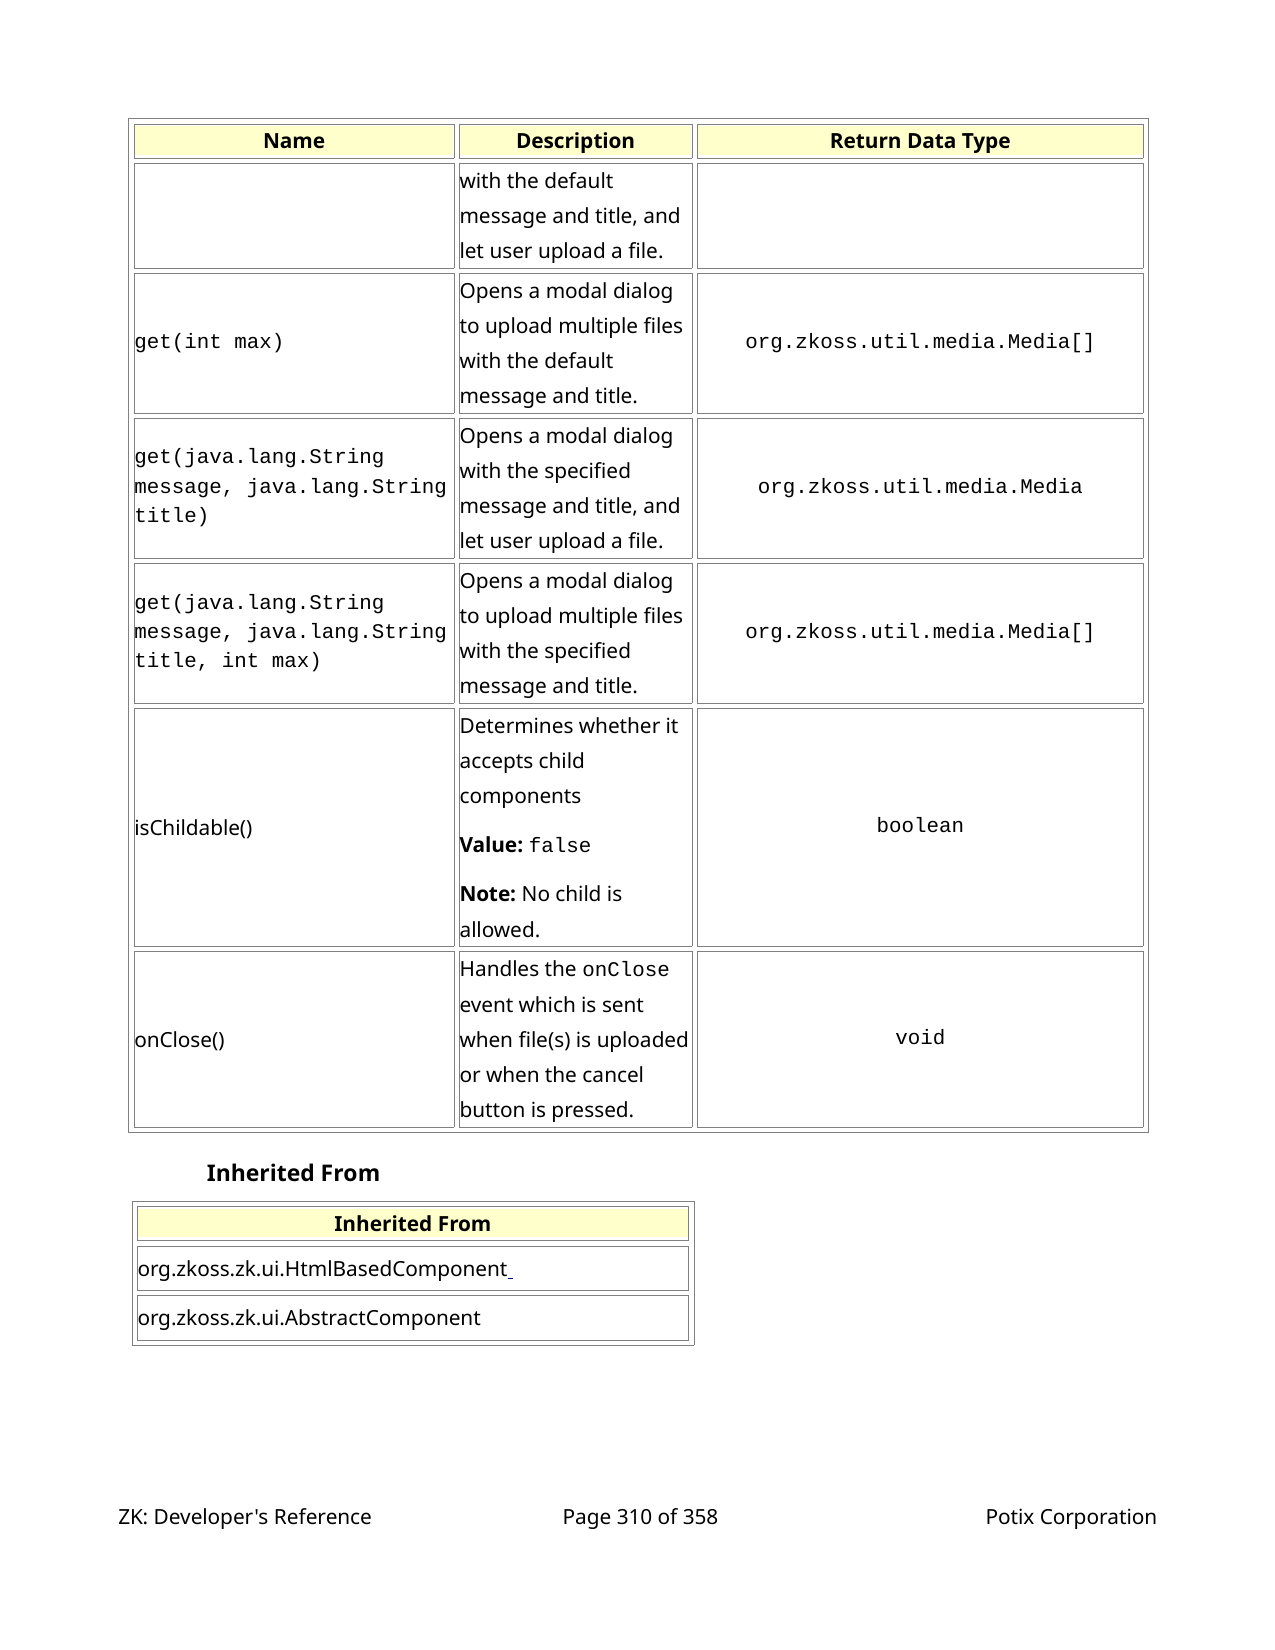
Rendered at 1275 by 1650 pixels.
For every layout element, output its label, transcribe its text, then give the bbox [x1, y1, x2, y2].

table_header Inherited From [134, 1202, 691, 1240]
table_cell Opens a modal dialog with the specified message and title, and let user upload a file. [456, 413, 694, 558]
table_header Description [456, 119, 694, 158]
table_cell get(int max) [131, 268, 456, 413]
table_cell Opens a modal dialog to upload multiple files with the default message and title. [456, 268, 694, 413]
table_cell with the default message and title, and let user upload a file. [456, 158, 694, 267]
table_cell org.zkoss.util.media.Media[] [694, 558, 1146, 703]
table_cell get(java.lang.String message, java.lang.String title, int max) [131, 558, 456, 703]
table_cell isChildable() [131, 703, 456, 946]
table_cell boolean [694, 703, 1146, 946]
subtitle Inherited From [207, 1157, 1157, 1188]
table_cell org.zkoss.util.media.Media [694, 413, 1146, 558]
table_cell onClose() [131, 946, 456, 1127]
table_cell Opens a modal dialog to upload multiple files with the specified message and title. [456, 558, 694, 703]
table_cell Handles the onClose event which is sent when file(s) is uploaded or when the cancel button is pressed. [456, 946, 694, 1127]
table_cell org.zkoss.util.media.Media[] [694, 268, 1146, 413]
table_cell void [694, 946, 1146, 1127]
table_cell Determines whether it accepts child components Value: false Note: No child is allowed. [456, 703, 694, 946]
table_cell [694, 158, 1146, 267]
table_header Return Data Type [694, 119, 1146, 158]
table_header Name [131, 119, 456, 158]
table_cell org.zkoss.zk.ui.AbstractComponent [134, 1290, 691, 1340]
table_cell org.zkoss.zk.ui.HtmlBasedComponent [134, 1240, 691, 1290]
table_cell [131, 158, 456, 267]
table_cell get(java.lang.String message, java.lang.String title) [131, 413, 456, 558]
